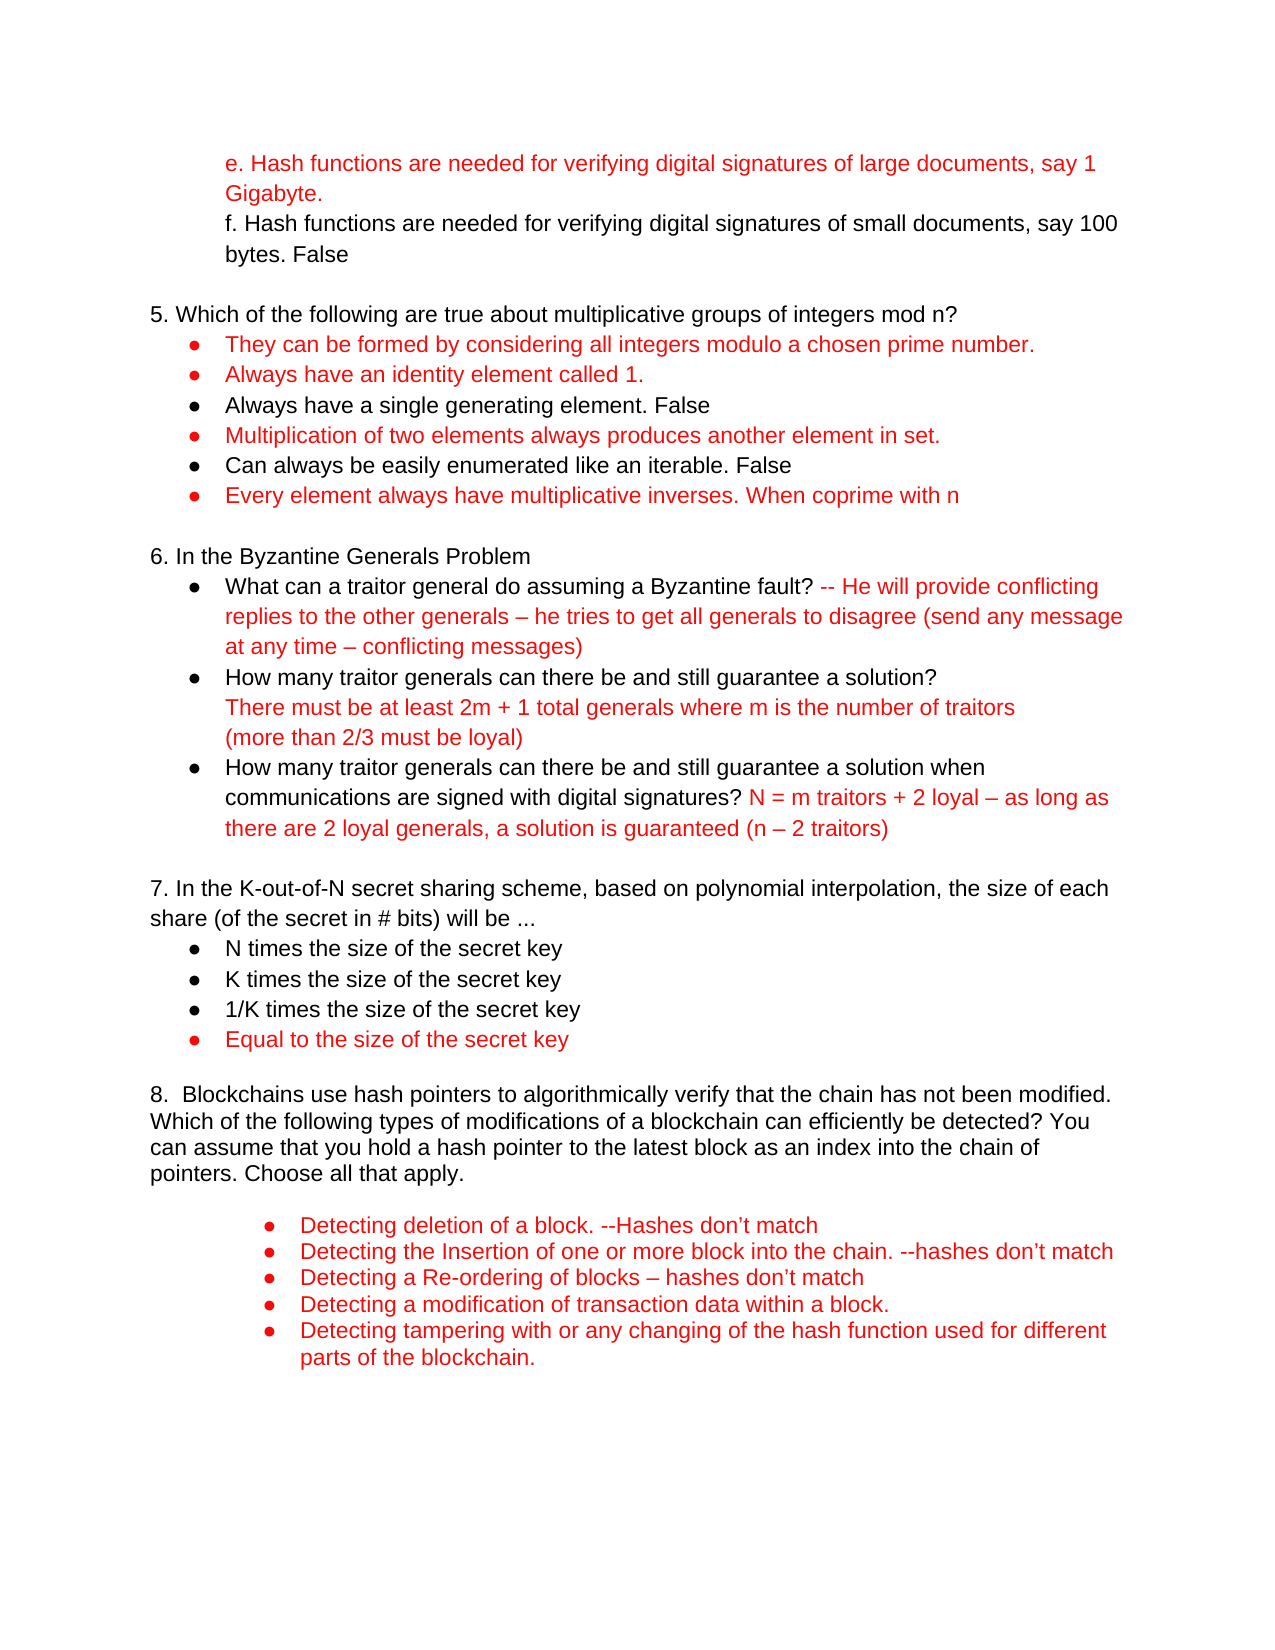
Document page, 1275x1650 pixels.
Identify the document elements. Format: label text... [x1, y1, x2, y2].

list K times the size of the secret key [187, 966, 1125, 992]
list Detecting the Insertion of one or more block into the chain. --hashes don’t match [262, 1238, 1125, 1264]
list (more than 2/3 must be loyal) [187, 724, 1125, 750]
text 7. In the K-out-of-N secret sharing scheme, based on polynomial interpolation, the size of each share (of the secret in # bits) will be ... [150, 875, 1125, 932]
list Always have a single generating element. False [187, 392, 1125, 418]
list Detecting a Re-ordering of blocks – hashes don’t match [262, 1264, 1125, 1291]
list Detecting deletion of a block. --Hashes don’t match [262, 1212, 1125, 1238]
text 6. In the Byzantine Generals Problem [150, 543, 1125, 569]
text f. Hash functions are needed for verifying digital signatures of small documents, say 100 bytes. False [225, 210, 1125, 267]
list Every element always have multiplicative inverses. When coprime with n [187, 482, 1125, 509]
list N times the size of the secret key [187, 935, 1125, 962]
list They can be formed by considering all integers modulo a chosen prime number. [187, 331, 1125, 358]
list How many traitor generals can there be and still guarantee a solution when communications are signed with digital signatures? N = m traitors + 2 loyal – as long as there are 2 loyal generals, a solution is guaranteed (n – 2 traitors) [187, 754, 1125, 841]
text e. Hash functions are needed for verifying digital signatures of large documents, say 1 Gigabyte. [225, 150, 1125, 207]
list What can a traitor general do assuming a Byzantine fault? -- He will provide conflicting replies to the other generals – he tries to get all generals to disagree (send any message at any time – conflicting messages) [187, 573, 1125, 660]
list 1/K times the size of the secret key [187, 996, 1125, 1022]
text 8. Blockchains use hash pointers to algorithmically verify that the chain has not been modified. Which of the following types of modifications of a blockchain can efficiently be detected? You can assume that you hold a hash pointer to the latest block as an index into the chain of pointers. Choose all that apply. [150, 1081, 1125, 1187]
list Detecting a modification of transaction data within a block. [262, 1291, 1125, 1317]
list Can always be easily enumerated like an iterable. False [187, 452, 1125, 478]
list Equal to the size of the secret key [187, 1026, 1125, 1052]
list There must be at least 2m + 1 total generals where m is the number of traitors [187, 694, 1125, 720]
list How many traitor generals can there be and still guarantee a solution? [187, 663, 1125, 690]
list Always have an identity element called 1. [187, 361, 1125, 388]
text 5. Which of the following are true about multiplicative groups of integers mod n? [150, 301, 1125, 327]
list Multiplication of two elements always produces another element in set. [187, 422, 1125, 448]
list Detecting tampering with or any changing of the hash function used for different parts of the blockchain. [262, 1317, 1125, 1370]
